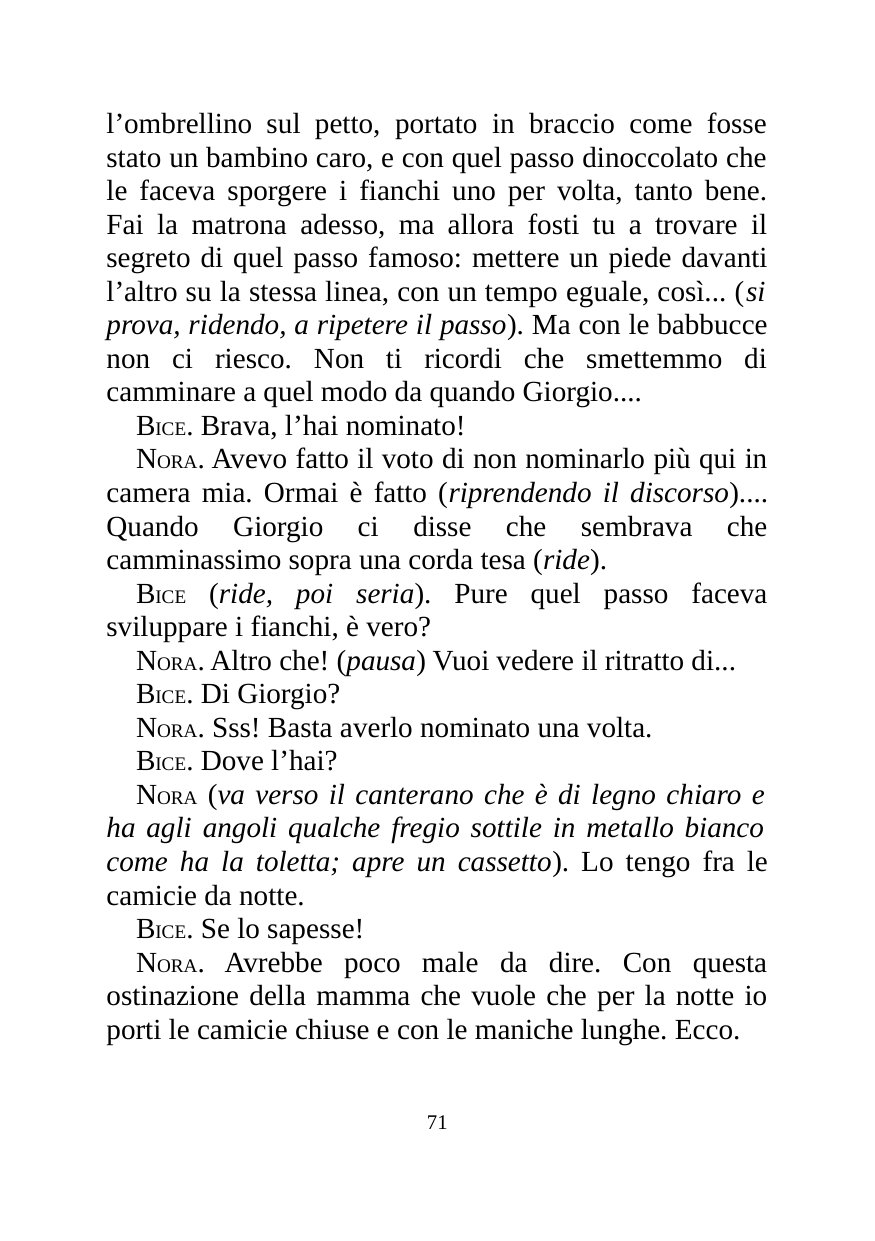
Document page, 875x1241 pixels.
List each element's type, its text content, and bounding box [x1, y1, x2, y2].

text Bice. Dove l’hai? [106, 743, 768, 777]
text Nora. Avevo fatto il voto di non nominarlo più qui in camera mia. Ormai è fatto (riprendendo il discorso).... Quando Giorgio ci disse che sembrava che camminassimo sopra una corda tesa (ride). [106, 442, 768, 576]
text Bice (ride, poi seria). Pure quel passo faceva sviluppare i fianchi, è vero? [106, 576, 768, 643]
text Nora. Sss! Basta averlo nominato una volta. [106, 710, 768, 743]
text l’ombrellino sul petto, portato in braccio come fosse stato un bambino caro, e con quel passo dinoccolato che le faceva sporgere i fianchi uno per volta, tanto bene. Fai la matrona adesso, ma allora fosti tu a trovare il segreto di quel passo famoso: mettere un piede davanti l’altro su la stessa linea, con un tempo eguale, così... (si prova, ridendo, a ripetere il passo). Ma con le babbucce non ci riesco. Non ti ricordi che smettemmo di camminare a quel modo da quando Giorgio.... [106, 106, 768, 408]
text Nora. Altro che! (pausa) Vuoi vedere il ritratto di... [106, 643, 768, 676]
text Bice. Brava, l’hai nominato! [106, 408, 768, 442]
text Nora. Avrebbe poco male da dire. Con questa ostinazione della mamma che vuole che per la notte io porti le camicie chiuse e con le maniche lunghe. Ecco. [106, 945, 768, 1045]
text Nora (va verso il canterano che è di legno chiaro e ha agli angoli qualche fregio sottile in metallo bianco come ha la toletta; apre un cassetto). Lo tengo fra le camicie da notte. [106, 777, 768, 911]
text Bice. Di Giorgio? [106, 676, 768, 710]
text Bice. Se lo sapesse! [106, 911, 768, 945]
